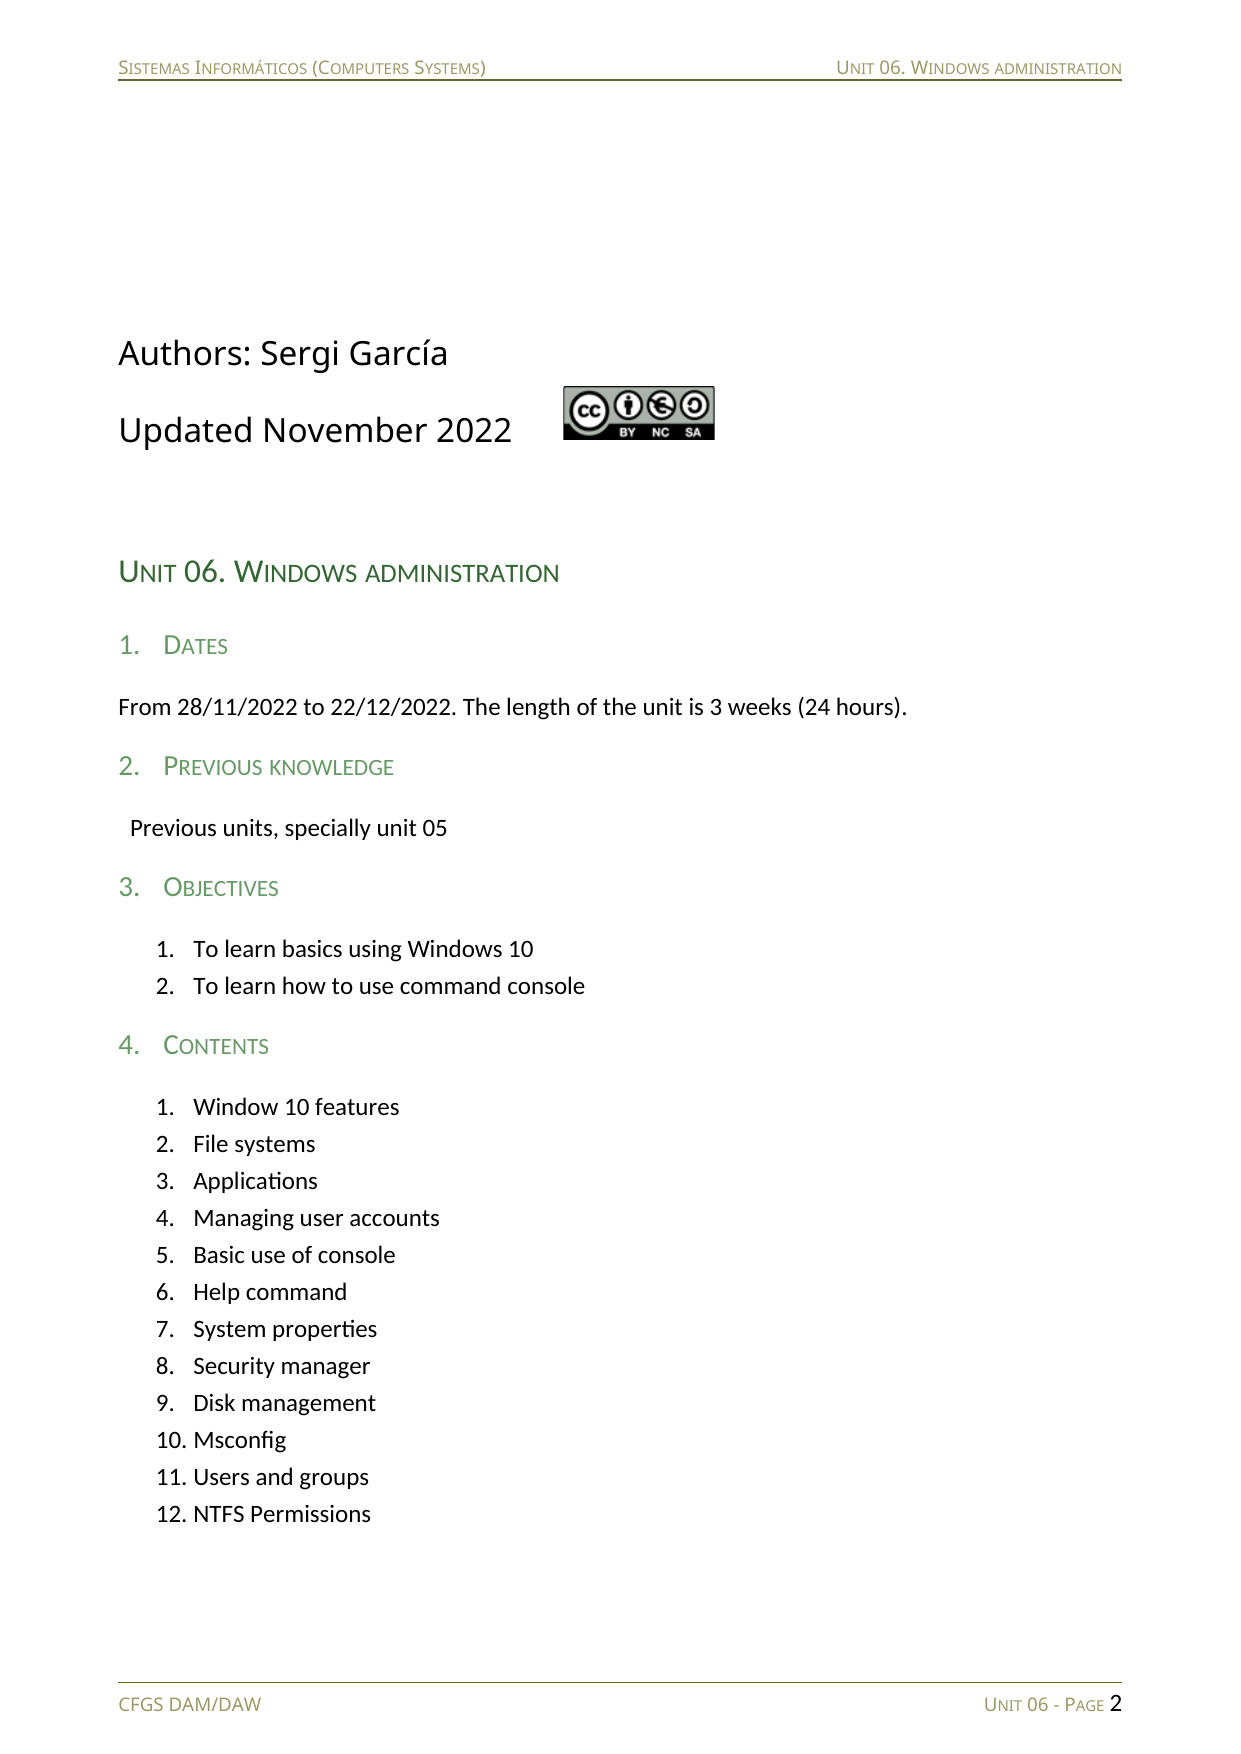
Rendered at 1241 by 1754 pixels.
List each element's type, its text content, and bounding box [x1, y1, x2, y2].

list Help command [156, 1276, 1122, 1307]
list To learn basics using Windows 10 [156, 933, 1122, 964]
list Msconfig [156, 1424, 1122, 1455]
list Users and groups [156, 1461, 1122, 1492]
text Authors: Sergi García [118, 329, 1122, 375]
list NTFS Permissions [156, 1498, 1122, 1529]
text Previous units, specially unit 05 [118, 812, 1122, 843]
list To learn how to use command console [156, 971, 1122, 1001]
list Applications [156, 1166, 1122, 1196]
list Basic use of console [156, 1239, 1122, 1270]
subtitle Objectives [118, 868, 1122, 903]
picture [563, 386, 715, 440]
text From 28/11/2022 to 22/12/2022. The length of the unit is 3 weeks (24 hours). [118, 691, 1122, 722]
list File systems [156, 1128, 1122, 1159]
list System properties [156, 1313, 1122, 1344]
subtitle Previous knowledge [118, 747, 1122, 782]
text Updated November 2022 [118, 407, 1122, 453]
list Security manager [156, 1350, 1122, 1381]
subtitle Contents [118, 1026, 1122, 1061]
list Window 10 features [156, 1092, 1122, 1122]
list Disk management [156, 1387, 1122, 1418]
text Unit 06. Windows administration [118, 550, 1122, 591]
subtitle Dates [118, 626, 1122, 661]
list Managing user accounts [156, 1202, 1122, 1233]
